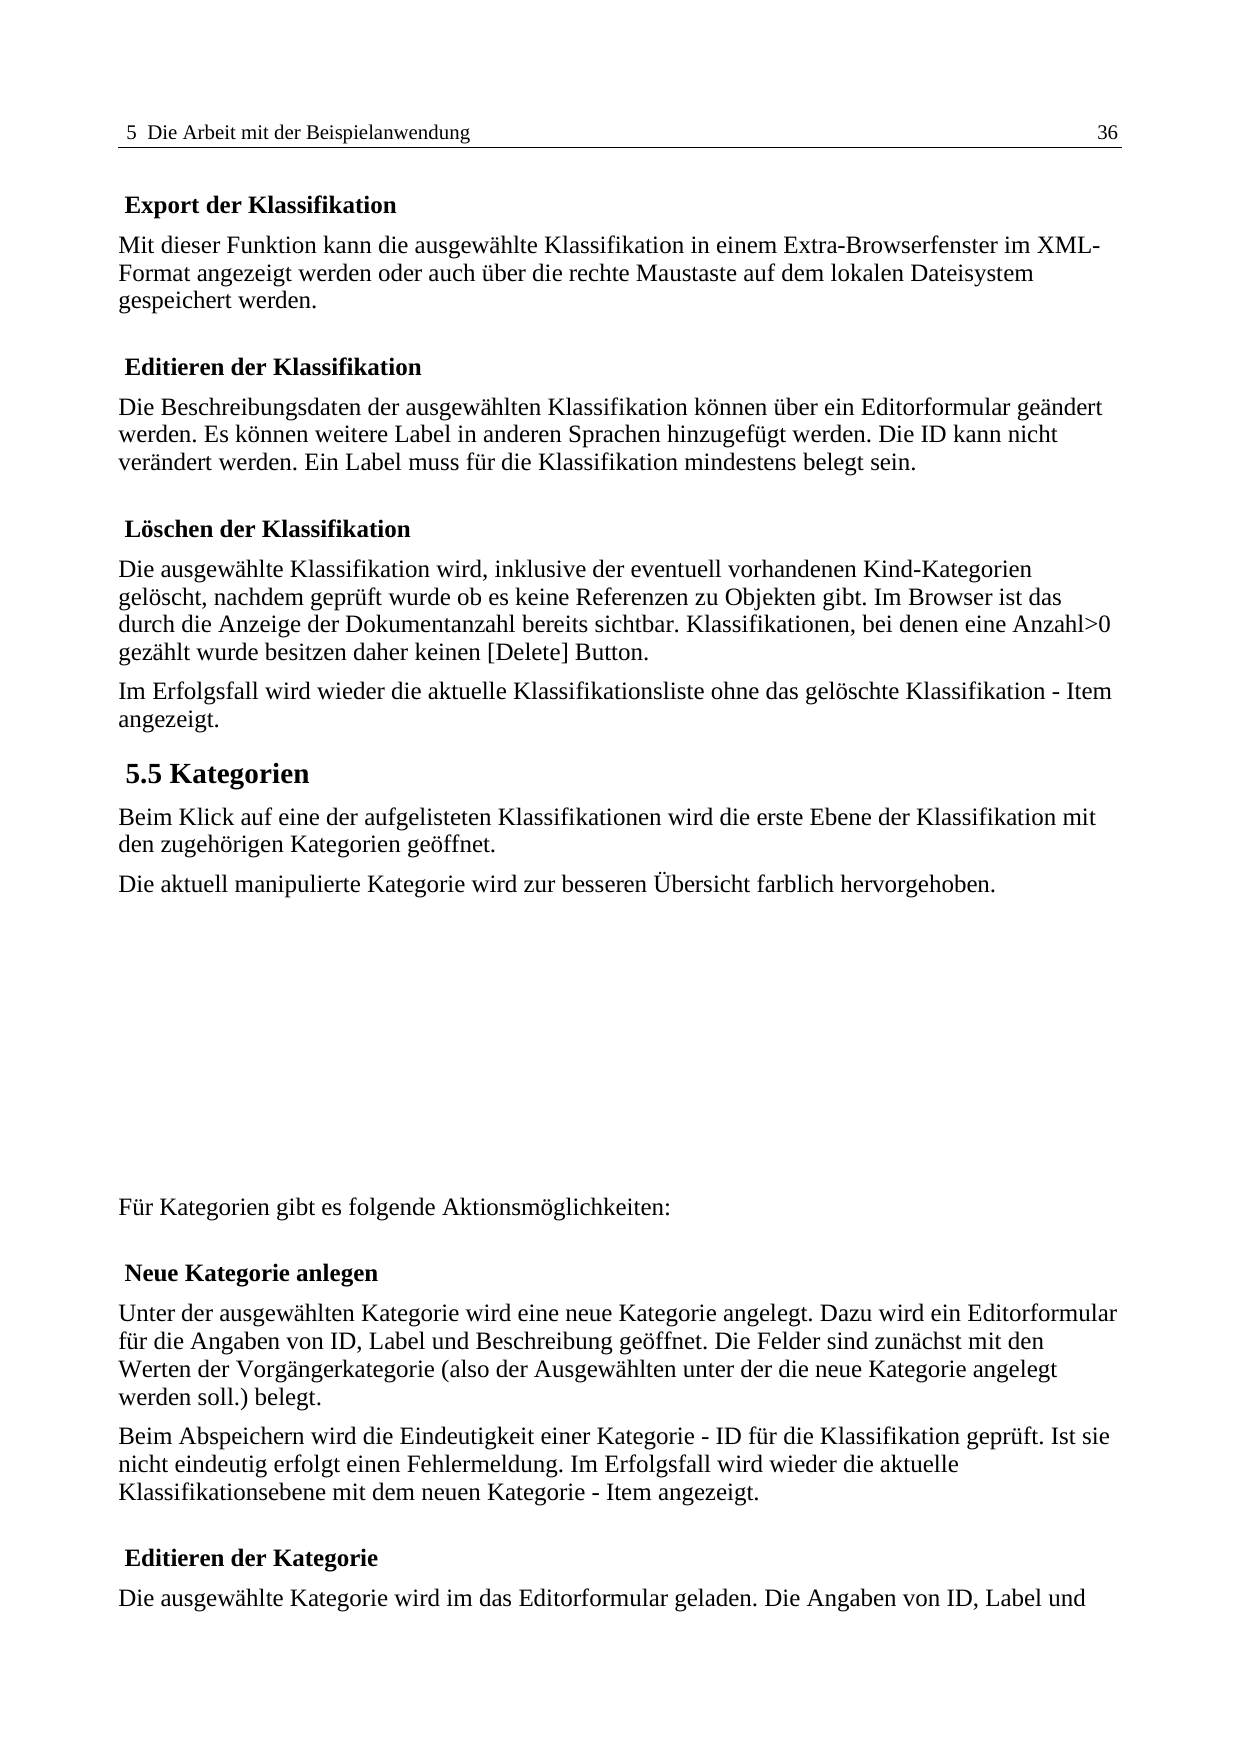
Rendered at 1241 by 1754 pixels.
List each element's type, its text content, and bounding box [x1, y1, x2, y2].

text Für Kategorien gibt es folgende Aktionsmöglichkeiten: [118, 1193, 1122, 1221]
text Die ausgewählte Klassifikation wird, inklusive der eventuell vorhandenen Kind-Kategorien gelöscht, nachdem geprüft wurde ob es keine Referenzen zu Objekten gibt. Im Browser ist das durch die Anzeige der Dokumentanzahl bereits sichtbar. Klassifikationen, bei denen eine Anzahl>0 gezählt wurde besitzen daher keinen [Delete] Button. [118, 555, 1122, 666]
subtitle Editieren der Klassifikation [118, 339, 1122, 389]
text Mit dieser Funktion kann die ausgewählte Klassifikation in einem Extra-Browserfenster im XML-Format angezeigt werden oder auch über die rechte Maustaste auf dem lokalen Dateisystem gespeichert werden. [118, 231, 1122, 314]
text Im Erfolgsfall wird wieder die aktuelle Klassifikationsliste ohne das gelöschte Klassifikation - Item angezeigt. [118, 677, 1122, 733]
text Die ausgewählte Kategorie wird im das Editorformular geladen. Die Angaben von ID, Label und [118, 1584, 1122, 1612]
text Die Beschreibungsdaten der ausgewählten Klassifikation können über ein Editorformular geändert werden. Es können weitere Label in anderen Sprachen hinzugefügt werden. Die ID kann nicht verändert werden. Ein Label muss für die Klassifikation mindestens belegt sein. [118, 393, 1122, 476]
text Beim Klick auf eine der aufgelisteten Klassifikationen wird die erste Ebene der Klassifikation mit den zugehörigen Kategorien geöffnet. [118, 803, 1122, 858]
subtitle Kategorien [118, 758, 1122, 790]
text Unter der ausgewählten Kategorie wird eine neue Kategorie angelegt. Dazu wird ein Editorformular für die Angaben von ID, Label und Beschreibung geöffnet. Die Felder sind zunächst mit den Werten der Vorgängerkategorie (also der Ausgewählten unter der die neue Kategorie angelegt werden soll.) belegt. [118, 1299, 1122, 1410]
subtitle Neue Kategorie anlegen [118, 1246, 1122, 1295]
subtitle Editieren der Kategorie [118, 1530, 1122, 1580]
text Die aktuell manipulierte Kategorie wird zur besseren Übersicht farblich hervorgehoben. [118, 870, 1122, 898]
text Beim Abspeichern wird die Eindeutigkeit einer Kategorie - ID für die Klassifikation geprüft. Ist sie nicht eindeutig erfolgt einen Fehlermeldung. Im Erfolgsfall wird wieder die aktuelle Klassifikationsebene mit dem neuen Kategorie - Item angezeigt. [118, 1422, 1122, 1505]
subtitle Löschen der Klassifikation [118, 501, 1122, 551]
subtitle Export der Klassifikation [118, 177, 1122, 227]
